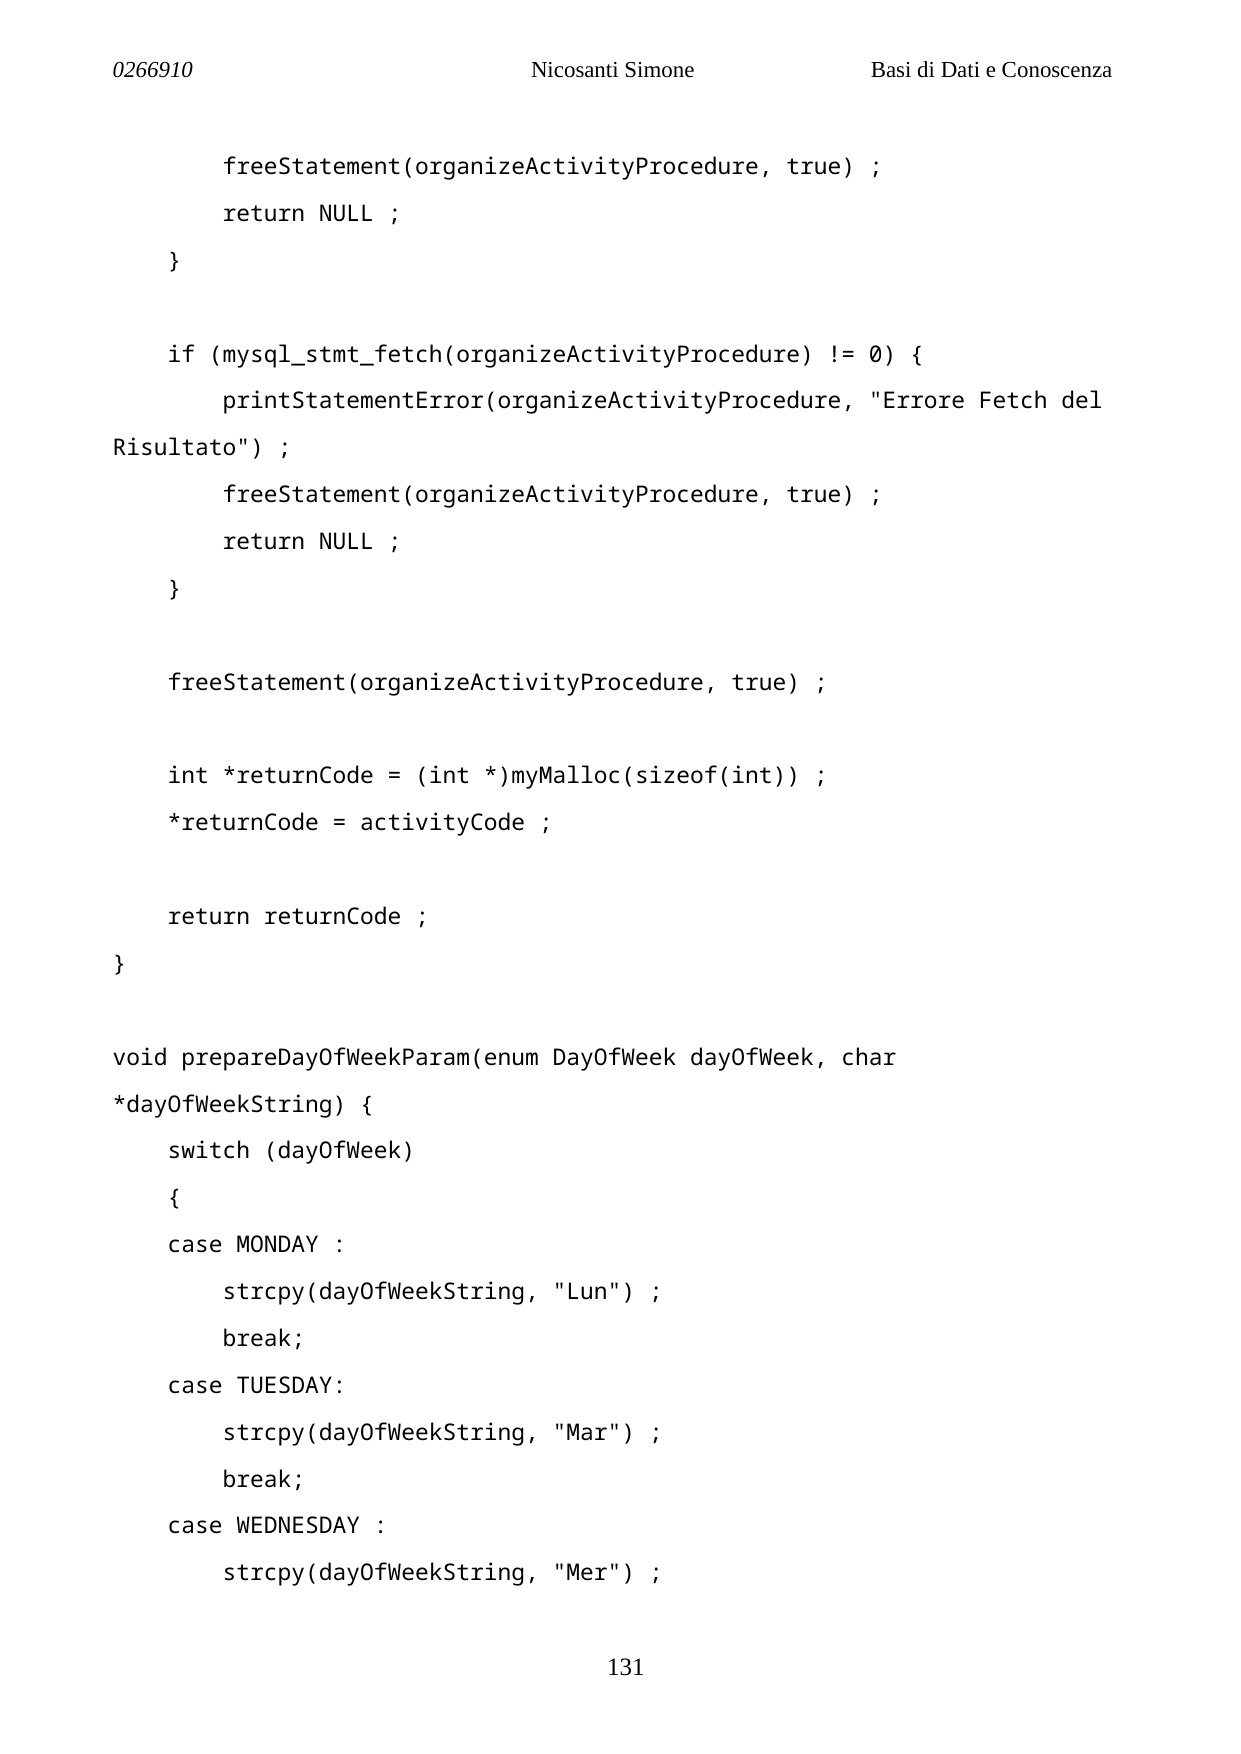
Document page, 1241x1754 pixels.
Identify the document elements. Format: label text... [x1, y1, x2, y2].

text } [112, 947, 1128, 978]
text break; [112, 1462, 1128, 1494]
text } [112, 244, 1128, 275]
text case MONDAY : [112, 1228, 1128, 1259]
text freeStatement(organizeActivityProcedure, true) ; [112, 666, 1128, 697]
text freeStatement(organizeActivityProcedure, true) ; [112, 150, 1128, 181]
text printStatementError(organizeActivityProcedure, "Errore Fetch del Risultato") ; [112, 384, 1128, 462]
text return returnCode ; [112, 900, 1128, 931]
text switch (dayOfWeek) [112, 1134, 1128, 1166]
text *returnCode = activityCode ; [112, 806, 1128, 837]
text strcpy(dayOfWeekString, "Lun") ; [112, 1275, 1128, 1306]
text return NULL ; [112, 525, 1128, 556]
text strcpy(dayOfWeekString, "Mer") ; [112, 1556, 1128, 1587]
text case TUESDAY: [112, 1369, 1128, 1400]
text if (mysql_stmt_fetch(organizeActivityProcedure) != 0) { [112, 337, 1128, 369]
text return NULL ; [112, 197, 1128, 228]
text } [112, 572, 1128, 603]
text strcpy(dayOfWeekString, "Mar") ; [112, 1416, 1128, 1447]
text case WEDNESDAY : [112, 1509, 1128, 1541]
text int *returnCode = (int *)myMalloc(sizeof(int)) ; [112, 759, 1128, 791]
text break; [112, 1322, 1128, 1353]
text void prepareDayOfWeekParam(enum DayOfWeek dayOfWeek, char *dayOfWeekString) { [112, 1041, 1128, 1119]
text freeStatement(organizeActivityProcedure, true) ; [112, 478, 1128, 509]
text { [112, 1181, 1128, 1212]
